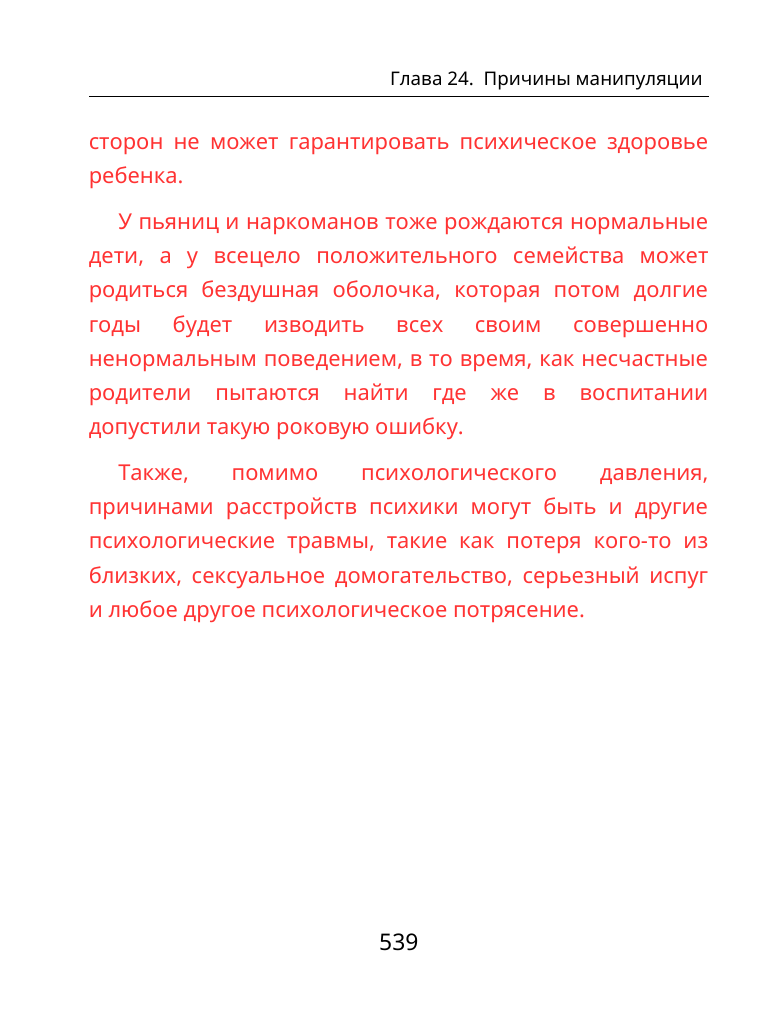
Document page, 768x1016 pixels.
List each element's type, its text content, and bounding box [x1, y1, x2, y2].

text сторон не может гарантировать психическое здоровье ребенка. [88, 126, 709, 190]
text У пьяниц и наркоманов тоже рождаются нормальные дети, а у всецело положительного семейства может родиться бездушная оболочка, которая потом долгие годы будет изводить всех своим совершенно ненормальным поведением, в то время, как несчастные родители пытаются найти где же в воспитании допустили такую роковую ошибку. [88, 206, 709, 441]
text Также, помимо психологического давления, причинами расстройств психики могут быть и другие психологические травмы, такие как потеря кого-то из близких, сексуальное домогательство, серьезный испуг и любое другое психологическое потрясение. [88, 457, 709, 623]
